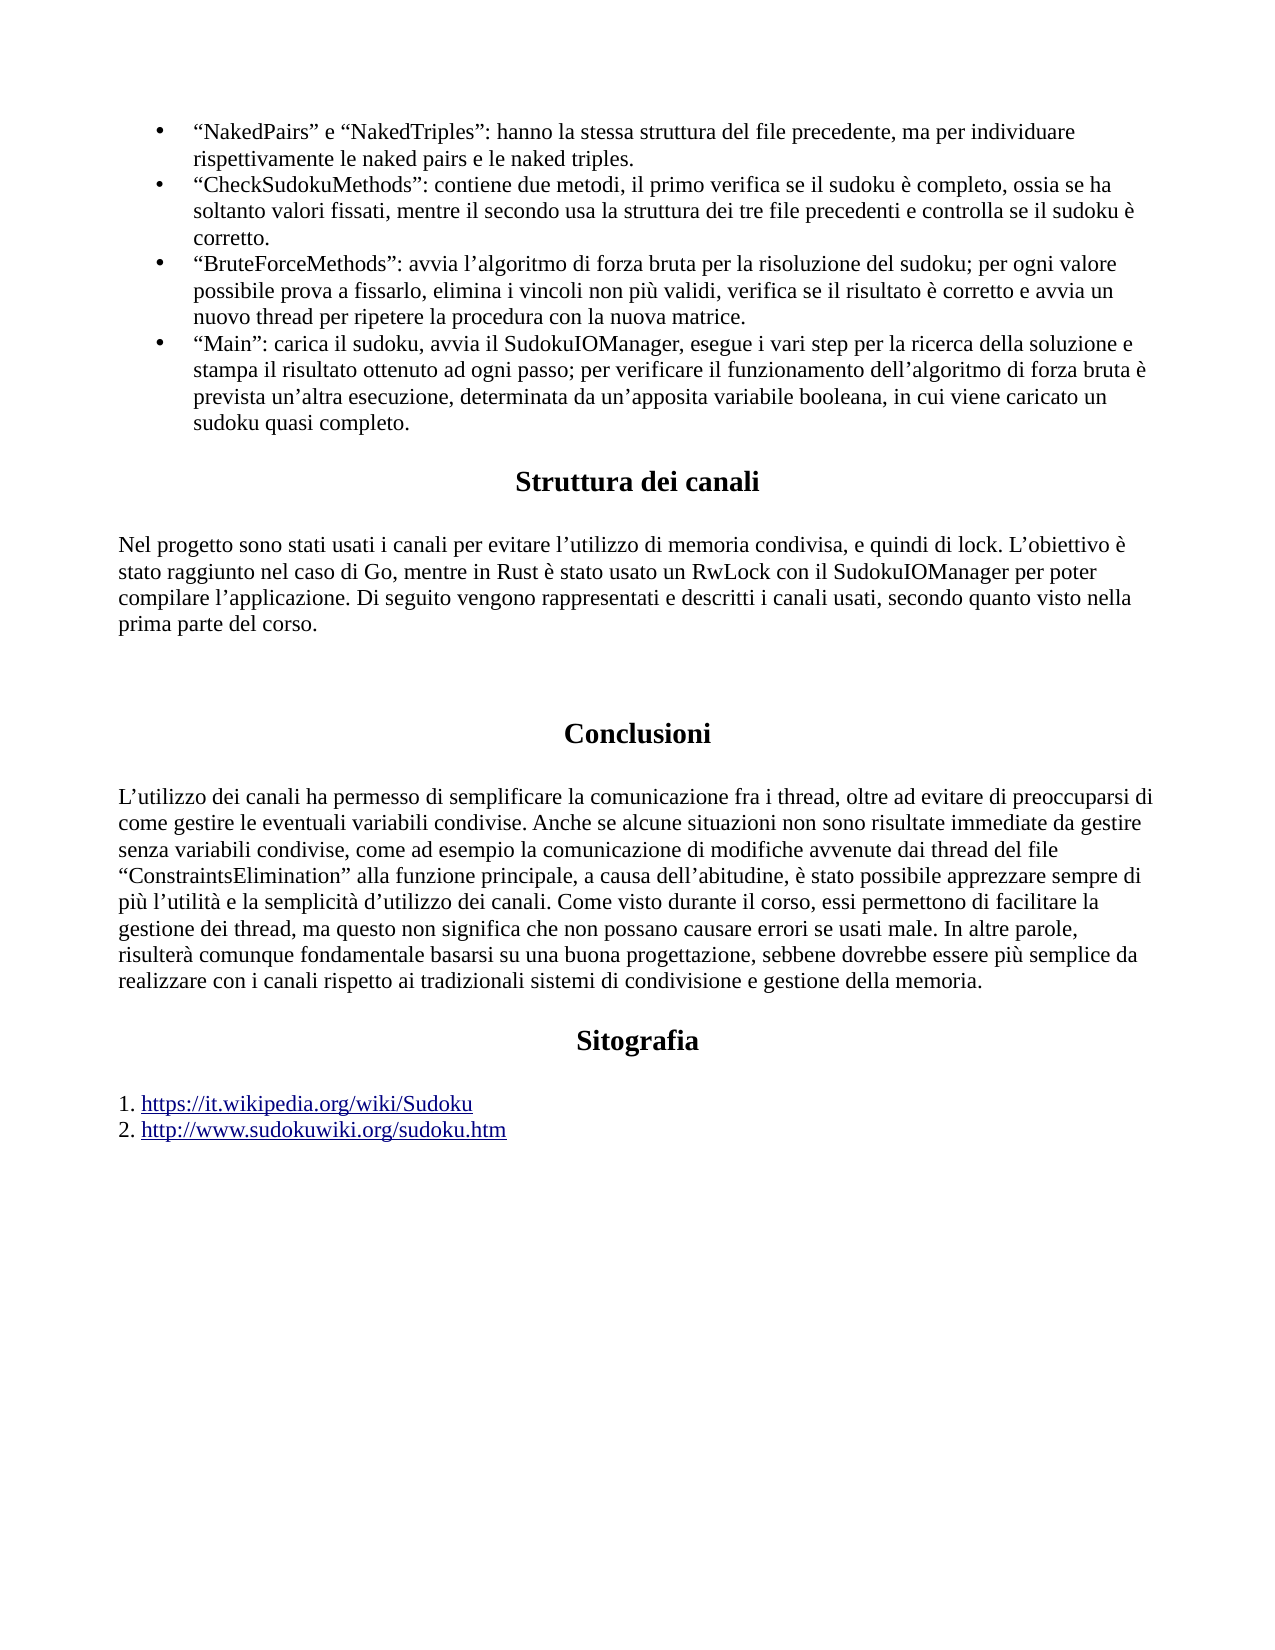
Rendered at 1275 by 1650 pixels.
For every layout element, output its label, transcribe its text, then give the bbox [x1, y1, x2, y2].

list “CheckSudokuMethods”: contiene due metodi, il primo verifica se il sudoku è completo, ossia se ha soltanto valori fissati, mentre il secondo usa la struttura dei tre file precedenti e controlla se il sudoku è corretto. [156, 171, 1157, 250]
text L’utilizzo dei canali ha permesso di semplificare la comunicazione fra i thread, oltre ad evitare di preoccuparsi di come gestire le eventuali variabili condivise. Anche se alcune situazioni non sono risultate immediate da gestire senza variabili condivise, come ad esempio la comunicazione di modifiche avvenute dai thread del file “ConstraintsElimination” alla funzione principale, a causa dell’abitudine, è stato possibile apprezzare sempre di più l’utilità e la semplicità d’utilizzo dei canali. Come visto durante il corso, essi permettono di facilitare la gestione dei thread, ma questo non significa che non possano causare errori se usati male. In altre parole, risulterà comunque fondamentale basarsi su una buona progettazione, sebbene dovrebbe essere più semplice da realizzare con i canali rispetto ai tradizionali sistemi di condivisione e gestione della memoria. [118, 783, 1157, 994]
text Sitografia [118, 1023, 1157, 1056]
text Conclusioni [118, 716, 1157, 749]
text 1. https://it.wikipedia.org/wiki/Sudoku [118, 1090, 1157, 1116]
text Nel progetto sono stati usati i canali per evitare l’utilizzo di memoria condivisa, e quindi di lock. L’obiettivo è stato raggiunto nel caso di Go, mentre in Rust è stato usato un RwLock con il SudokuIOManager per poter compilare l’applicazione. Di seguito vengono rappresentati e descritti i canali usati, secondo quanto visto nella prima parte del corso. [118, 531, 1157, 637]
text Struttura dei canali [118, 464, 1157, 498]
list “Main”: carica il sudoku, avvia il SudokuIOManager, esegue i vari step per la ricerca della soluzione e stampa il risultato ottenuto ad ogni passo; per verificare il funzionamento dell’algoritmo di forza bruta è prevista un’altra esecuzione, determinata da un’apposita variabile booleana, in cui viene caricato un sudoku quasi completo. [156, 330, 1157, 436]
list “BruteForceMethods”: avvia l’algoritmo di forza bruta per la risoluzione del sudoku; per ogni valore possibile prova a fissarlo, elimina i vincoli non più validi, verifica se il risultato è corretto e avvia un nuovo thread per ripetere la procedura con la nuova matrice. [156, 250, 1157, 330]
list “NakedPairs” e “NakedTriples”: hanno la stessa struttura del file precedente, ma per individuare rispettivamente le naked pairs e le naked triples. [156, 118, 1157, 171]
text 2. http://www.sudokuwiki.org/sudoku.htm [118, 1116, 1157, 1142]
